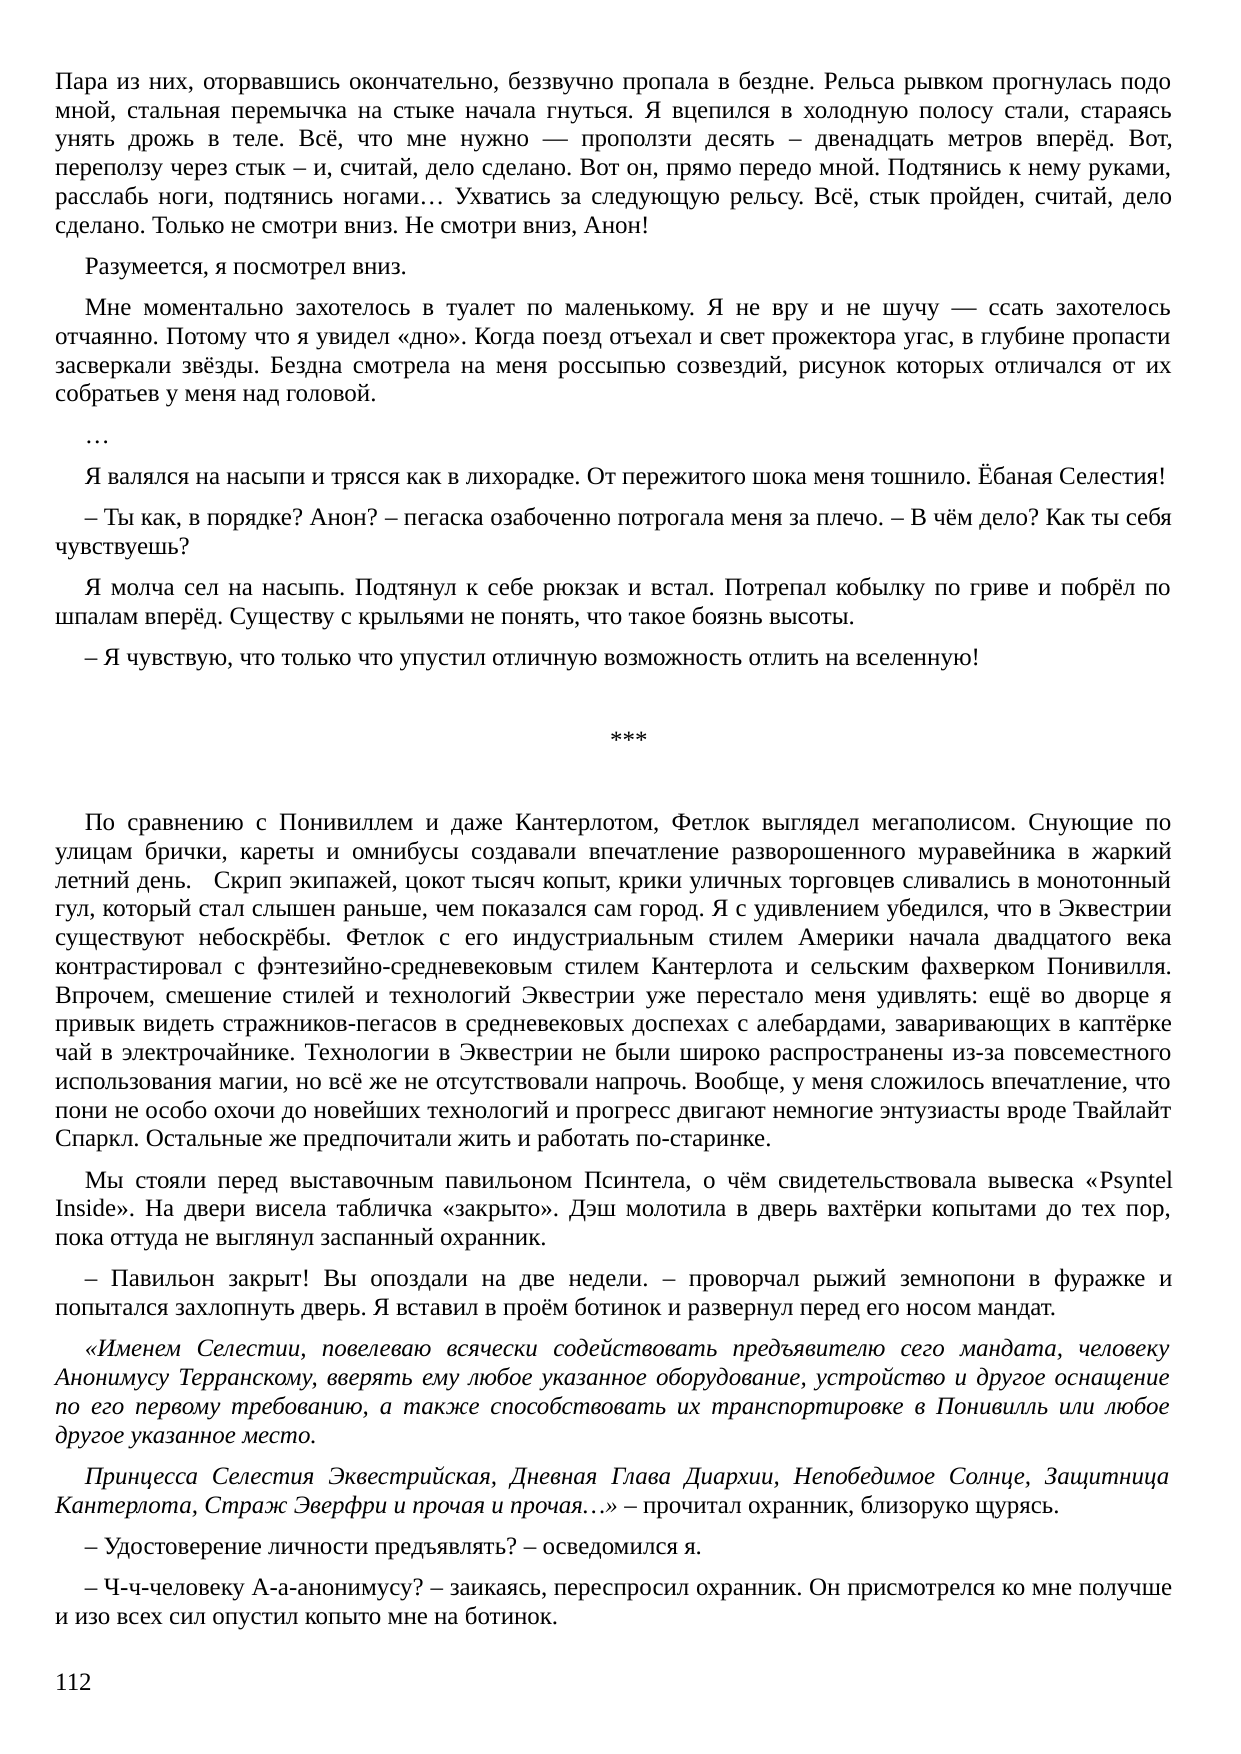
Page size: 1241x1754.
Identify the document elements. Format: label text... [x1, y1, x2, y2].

text Я валялся на насыпи и трясся как в лихорадке. От пережитого шока меня тошнило. Ёбаная Селестия! [55, 461, 1173, 490]
text – Павильон закрыт! Вы опоздали на две недели. – проворчал рыжий земнопони в фуражке и попытался захлопнуть дверь. Я вставил в проём ботинок и развернул перед его носом мандат. [55, 1263, 1173, 1321]
text Мы стояли перед выставочным павильоном Псинтела, о чём свидетельствовала вывеска «Psyntel Inside». На двери висела табличка «закрыто». Дэш молотила в дверь вахтёрки копытами до тех пор, пока оттуда не выглянул заспанный охранник. [55, 1165, 1173, 1251]
text Разумеется, я посмотрел вниз. [55, 251, 1173, 280]
text «Именем Селестии, повелеваю всячески содействовать предъявителю сего мандата, человеку Анонимусу Терранскому, вверять ему любое указанное оборудование, устройство и другое оснащение по его первому требованию, а также способствовать их транспортировке в Понивилль или любое другое указанное место. [55, 1333, 1173, 1448]
text – Удостоверение личности предъявлять? – осведомился я. [55, 1531, 1173, 1560]
text – Ты как, в порядке? Анон? – пегаска озабоченно потрогала меня за плечо. – В чём дело? Как ты себя чувствуешь? [55, 502, 1173, 560]
text *** [55, 725, 1173, 753]
text – Я чувствую, что только что упустил отличную возможность отлить на вселенную! [55, 642, 1173, 671]
text – Ч-ч-человеку А-а-анонимусу? – заикаясь, переспросил охранник. Он присмотрелся ко мне получше и изо всех сил опустил копыто мне на ботинок. [55, 1572, 1173, 1630]
text Принцесса Селестия Эквестрийская, Дневная Глава Диархии, Непобедимое Солнце, Защитница Кантерлота, Страж Эверфри и прочая и прочая…» – прочитал охранник, близоруко щурясь. [55, 1461, 1173, 1518]
text Мне моментально захотелось в туалет по маленькому. Я не вру и не шучу — ссать захотелось отчаянно. Потому что я увидел «дно». Когда поезд отъехал и свет прожектора угас, в глубине пропасти засверкали звёзды. Бездна смотрела на меня россыпью созвездий, рисунок которых отличался от их собратьев у меня над головой. [55, 292, 1173, 407]
text По сравнению с Понивиллем и даже Кантерлотом, Фетлок выглядел мегаполисом. Снующие по улицам брички, кареты и омнибусы создавали впечатление разворошенного муравейника в жаркий летний день. Скрип экипажей, цокот тысяч копыт, крики уличных торговцев сливались в монотонный гул, который стал слышен раньше, чем показался сам город. Я с удивлением убедился, что в Эквестрии существуют небоскрёбы. Фетлок с его индустриальным стилем Америки начала двадцатого века контрастировал с фэнтезийно-средневековым стилем Кантерлота и сельским фахверком Понивилля. Впрочем, смешение стилей и технологий Эквестрии уже перестало меня удивлять: ещё во дворце я привык видеть стражников-пегасов в средневековых доспехах с алебардами, заваривающих в каптёрке чай в электрочайнике. Технологии в Эквестрии не были широко распространены из-за повсеместного использования магии, но всё же не отсутствовали напрочь. Вообще, у меня сложилось впечатление, что пони не особо охочи до новейших технологий и прогресс двигают немногие энтузиасты вроде Твайлайт Спаркл. Остальные же предпочитали жить и работать по-старинке. [55, 807, 1173, 1152]
text Я молча сел на насыпь. Подтянул к себе рюкзак и встал. Потрепал кобылку по гриве и побрёл по шпалам вперёд. Существу с крыльями не понять, что такое боязнь высоты. [55, 572, 1173, 630]
text … [55, 420, 1173, 448]
text Пара из них, оторвавшись окончательно, беззвучно пропала в бездне. Рельса рывком прогнулась подо мной, стальная перемычка на стыке начала гнуться. Я вцепился в холодную полосу стали, стараясь унять дрожь в теле. Всё, что мне нужно — проползти десять – двенадцать метров вперёд. Вот, переползу через стык – и, считай, дело сделано. Вот он, прямо передо мной. Подтянись к нему руками, расслабь ноги, подтянись ногами… Ухватись за следующую рельсу. Всё, стык пройден, считай, дело сделано. Только не смотри вниз. Не смотри вниз, Анон! [55, 66, 1173, 238]
